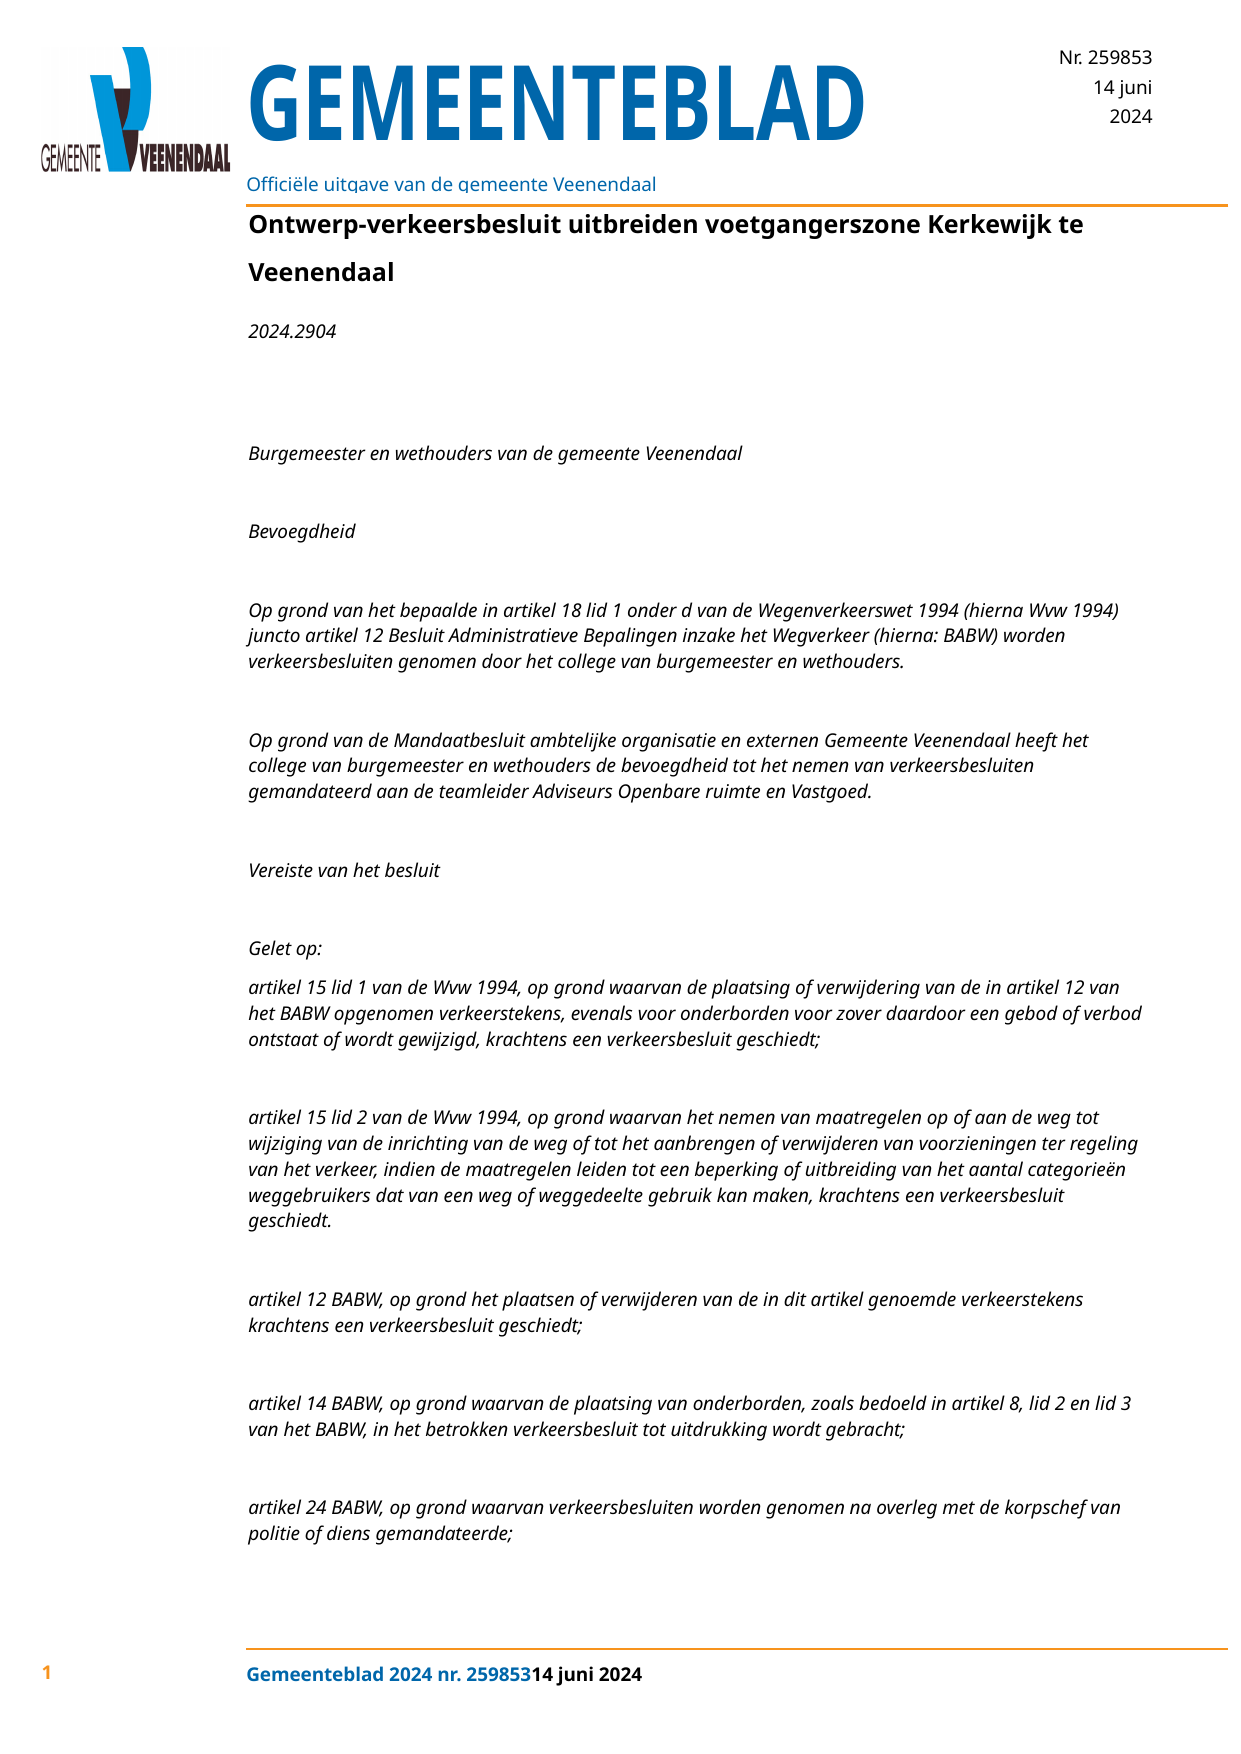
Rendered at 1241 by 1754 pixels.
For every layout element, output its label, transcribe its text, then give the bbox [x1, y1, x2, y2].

text Vereiste van het besluit [248, 857, 1152, 882]
picture [123, 47, 231, 172]
text artikel 12 BABW, op grond het plaatsen of verwijderen van de in dit artikel genoemde verkeerstekens krachtens een verkeersbesluit geschiedt; [248, 1286, 1152, 1337]
text artikel 15 lid 1 van de Wvw 1994, op grond waarvan de plaatsing of verwijdering van de in artikel 12 van het BABW opgenomen verkeerstekens, evenals voor onderborden voor zover daardoor een gebod of verbod ontstaat of wordt gewijzigd, krachtens een verkeersbesluit geschiedt; [248, 974, 1152, 1052]
text 2024.2904 [248, 318, 1152, 344]
text Gelet op: [248, 935, 1152, 961]
picture [41, 47, 130, 172]
text Burgemeester en wethouders van de gemeente Veenendaal [248, 440, 1152, 465]
text artikel 15 lid 2 van de Wvw 1994, op grond waarvan het nemen van maatregelen op of aan de weg tot wijziging van de inrichting van de weg of tot het aanbrengen of verwijderen van voorzieningen ter regeling van het verkeer, indien de maatregelen leiden tot een beperking of uitbreiding van het aantal categorieën weggebruikers dat van een weg of weggedeelte gebruik kan maken, krachtens een verkeersbesluit geschiedt. [248, 1104, 1152, 1233]
text Bevoegdheid [248, 518, 1152, 544]
text artikel 14 BABW, op grond waarvan de plaatsing van onderborden, zoals bedoeld in artikel 8, lid 2 en lid 3 van het BABW, in het betrokken verkeersbesluit tot uitdrukking wordt gebracht; [248, 1390, 1152, 1442]
text artikel 24 BABW, op grond waarvan verkeersbesluiten worden genomen na overleg met de korpschef van politie of diens gemandateerde; [248, 1494, 1152, 1546]
text Ontwerp-verkeersbesluit uitbreiden voetgangerszone Kerkewijk te Veenendaal [248, 207, 1152, 288]
text Op grond van het bepaalde in artikel 18 lid 1 onder d van de Wegenverkeerswet 1994 (hierna Wvw 1994) juncto artikel 12 Besluit Administratieve Bepalingen inzake het Wegverkeer (hierna: BABW) worden verkeersbesluiten genomen door het college van burgemeester en wethouders. [248, 597, 1152, 674]
text Op grond van de Mandaatbesluit ambtelijke organisatie en externen Gemeente Veenendaal heeft het college van burgemeester en wethouders de bevoegdheid tot het nemen van verkeersbesluiten gemandateerd aan de teamleider Adviseurs Openbare ruimte en Vastgoed. [248, 727, 1152, 804]
